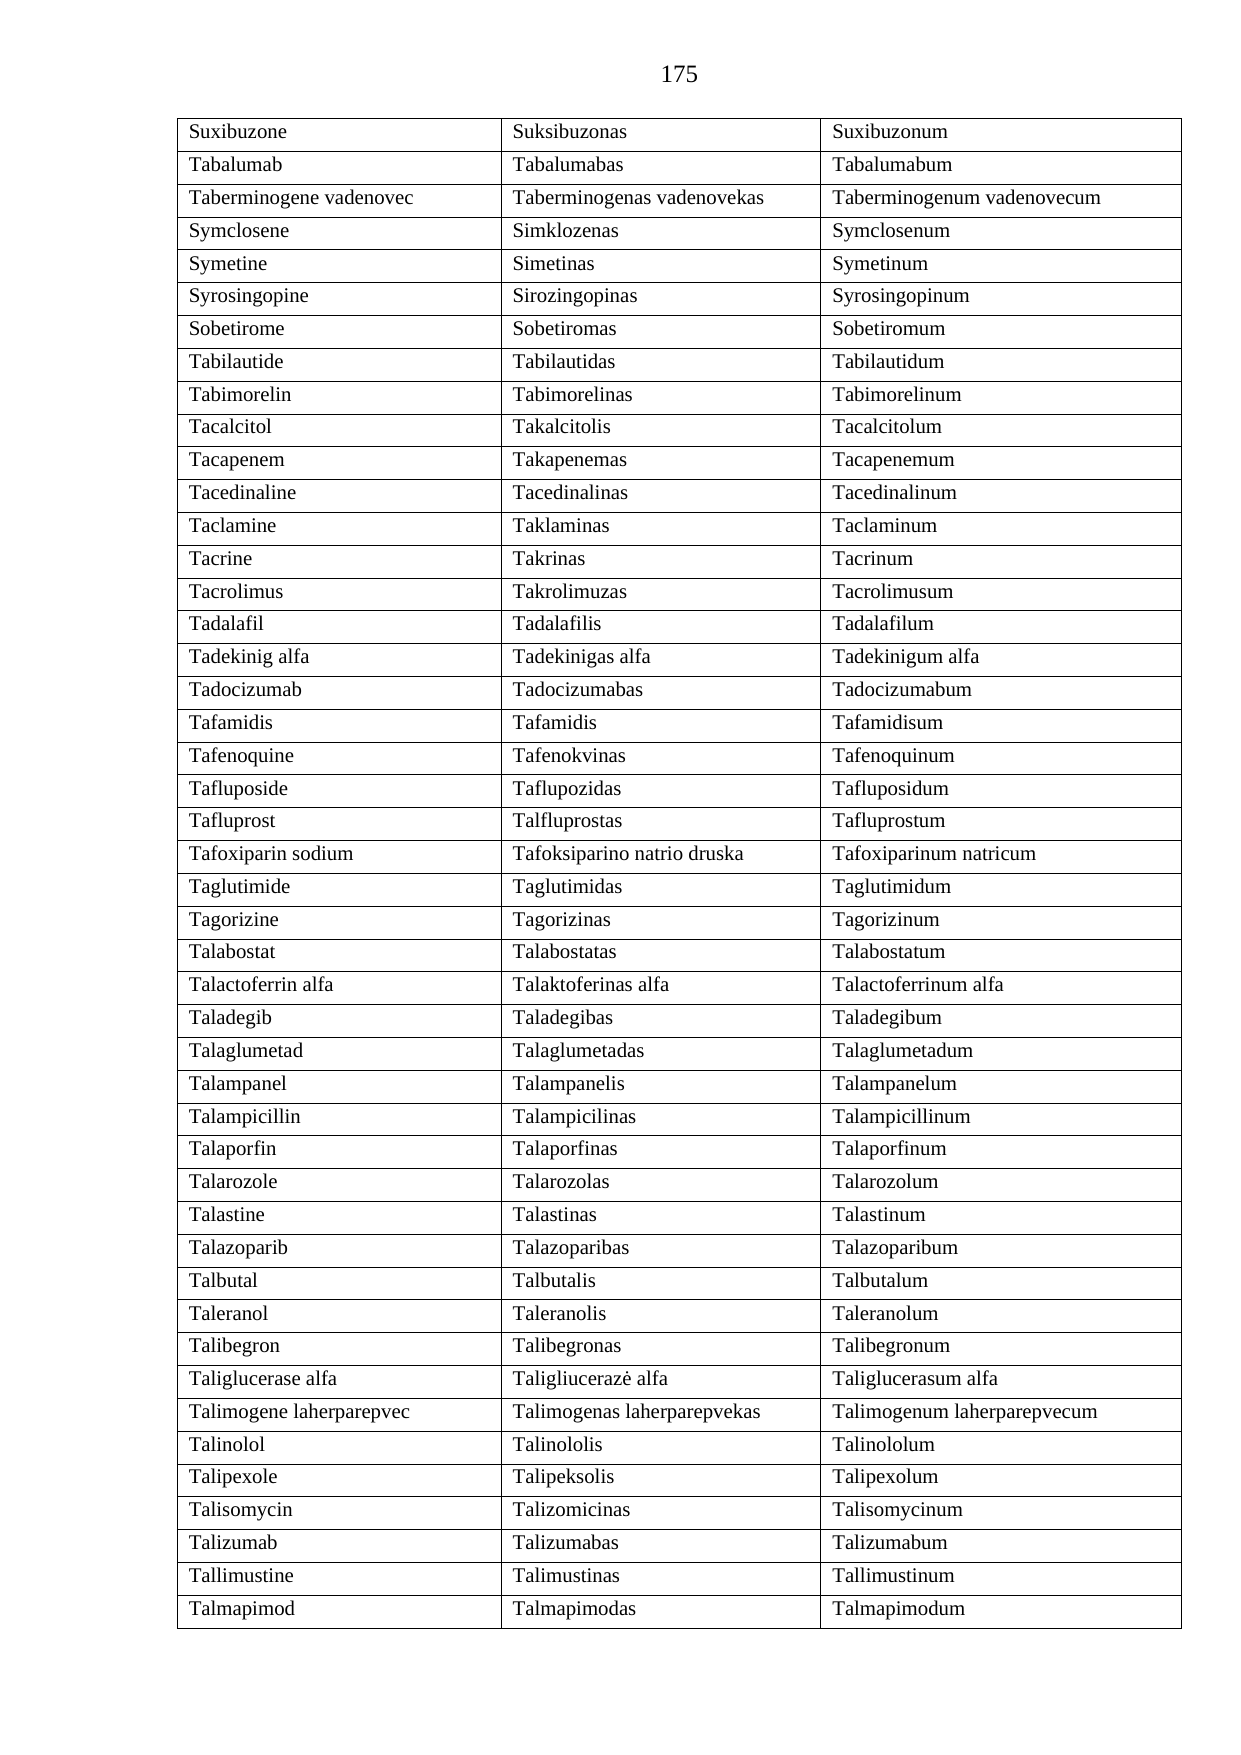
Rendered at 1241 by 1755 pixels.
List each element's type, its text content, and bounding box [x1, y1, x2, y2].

table_cell Talampicillin [178, 1104, 501, 1135]
table_cell Talinololum [821, 1432, 1181, 1463]
table_cell Talastinas [502, 1202, 820, 1234]
table_cell Talaglumetad [178, 1038, 501, 1070]
table_cell Taberminogenas vadenovekas [502, 185, 820, 217]
table_cell Tadocizumabum [821, 677, 1181, 709]
table_cell Talactoferrin alfa [178, 972, 501, 1004]
table_cell Talampicilinas [502, 1104, 820, 1135]
table_cell Talmapimod [178, 1596, 501, 1627]
table_cell Tacapenemum [821, 447, 1181, 479]
table_cell Talinololis [502, 1432, 820, 1463]
table_cell Tacrinum [821, 546, 1181, 577]
table_cell Simetinas [502, 250, 820, 282]
table_cell Talizomicinas [502, 1497, 820, 1529]
table_cell Tagorizine [178, 907, 501, 938]
table_cell Tadocizumabas [502, 677, 820, 709]
table_cell Talactoferrinum alfa [821, 972, 1181, 1004]
table_cell Taleranolis [502, 1300, 820, 1332]
table_cell Talizumabas [502, 1530, 820, 1562]
table_cell Talizumab [178, 1530, 501, 1562]
table_cell Tafoxiparin sodium [178, 841, 501, 873]
table_cell Talizumabum [821, 1530, 1181, 1562]
table_cell Taglutimidum [821, 874, 1181, 906]
table_cell Taleranol [178, 1300, 501, 1332]
table_cell Talabostatas [502, 940, 820, 971]
table_cell Tacrine [178, 546, 501, 577]
table_cell Talisomycinum [821, 1497, 1181, 1529]
table_cell Tacalcitol [178, 415, 501, 446]
table_cell Tafamidis [502, 710, 820, 742]
table_cell Talipeksolis [502, 1465, 820, 1496]
table_cell Talbutal [178, 1268, 501, 1299]
table_cell Tacedinaline [178, 480, 501, 512]
table_cell Sirozingopinas [502, 283, 820, 315]
table_cell Tafluprostum [821, 808, 1181, 840]
table_cell Tabalumab [178, 152, 501, 184]
table_cell Talimogenas laherparepvekas [502, 1399, 820, 1431]
table_cell Tadekinigum alfa [821, 644, 1181, 676]
table_cell Tadocizumab [178, 677, 501, 709]
table_cell Tallimustinum [821, 1563, 1181, 1595]
table_cell Sobetirome [178, 316, 501, 348]
table_cell Taberminogene vadenovec [178, 185, 501, 217]
table_cell Talarozolum [821, 1169, 1181, 1201]
table_cell Talimogene laherparepvec [178, 1399, 501, 1431]
table_cell Talipexole [178, 1465, 501, 1496]
table_cell Taberminogenum vadenovecum [821, 185, 1181, 217]
table_cell Tafluposide [178, 775, 501, 807]
table_cell Tabalumabas [502, 152, 820, 184]
table_cell Tafoxiparinum natricum [821, 841, 1181, 873]
table_cell Tallimustine [178, 1563, 501, 1595]
table_cell Talmapimodum [821, 1596, 1181, 1627]
table_cell Tafluprost [178, 808, 501, 840]
table_cell Talarozolas [502, 1169, 820, 1201]
table_cell Taligliucerazė alfa [502, 1366, 820, 1398]
table_cell Taladegibum [821, 1005, 1181, 1037]
table_cell Tadekinig alfa [178, 644, 501, 676]
table_cell Talastine [178, 1202, 501, 1234]
table_cell Talimustinas [502, 1563, 820, 1595]
table_cell Tabilautidum [821, 349, 1181, 381]
table_cell Talmapimodas [502, 1596, 820, 1627]
table_cell Talazoparib [178, 1235, 501, 1267]
table_cell Tafamidisum [821, 710, 1181, 742]
table_cell Tacrolimus [178, 579, 501, 610]
table_cell Talaktoferinas alfa [502, 972, 820, 1004]
table_cell Symetine [178, 250, 501, 282]
table_cell Tacalcitolum [821, 415, 1181, 446]
table_cell Taclamine [178, 513, 501, 545]
table_cell Tacedinalinum [821, 480, 1181, 512]
table_cell Takrolimuzas [502, 579, 820, 610]
table_cell Tacedinalinas [502, 480, 820, 512]
table_cell Talisomycin [178, 1497, 501, 1529]
table_cell Simklozenas [502, 218, 820, 249]
table_cell Talarozole [178, 1169, 501, 1201]
table_cell Taglutimidas [502, 874, 820, 906]
table_cell Suksibuzonas [502, 119, 820, 151]
table_cell Talipexolum [821, 1465, 1181, 1496]
table_cell Tacrolimusum [821, 579, 1181, 610]
table_cell Tafenoquine [178, 743, 501, 774]
table_cell Talastinum [821, 1202, 1181, 1234]
table_cell Taklaminas [502, 513, 820, 545]
table_cell Taclaminum [821, 513, 1181, 545]
table_cell Talazoparibas [502, 1235, 820, 1267]
table_cell Talfluprostas [502, 808, 820, 840]
table_cell Talampanel [178, 1071, 501, 1102]
table_cell Talibegronum [821, 1333, 1181, 1365]
table_cell Tabimorelinas [502, 382, 820, 413]
table_cell Tadalafil [178, 611, 501, 643]
table_cell Suxibuzone [178, 119, 501, 151]
table_cell Talabostatum [821, 940, 1181, 971]
table_cell Tadekinigas alfa [502, 644, 820, 676]
table_cell Tadalafilum [821, 611, 1181, 643]
table_cell Tafenoquinum [821, 743, 1181, 774]
table_cell Tabimorelin [178, 382, 501, 413]
table_cell Taladegib [178, 1005, 501, 1037]
table_cell Talampanelum [821, 1071, 1181, 1102]
table_cell Talbutalum [821, 1268, 1181, 1299]
table_cell Talaglumetadas [502, 1038, 820, 1070]
table_cell Takalcitolis [502, 415, 820, 446]
table_cell Talbutalis [502, 1268, 820, 1299]
table_cell Tafenokvinas [502, 743, 820, 774]
table_cell Taglutimide [178, 874, 501, 906]
table_cell Talibegron [178, 1333, 501, 1365]
table_cell Talimogenum laherparepvecum [821, 1399, 1181, 1431]
table_cell Syrosingopine [178, 283, 501, 315]
table_cell Takapenemas [502, 447, 820, 479]
table_cell Tafamidis [178, 710, 501, 742]
table_cell Sobetiromas [502, 316, 820, 348]
table_cell Talibegronas [502, 1333, 820, 1365]
table_cell Symclosenum [821, 218, 1181, 249]
table_cell Talampanelis [502, 1071, 820, 1102]
table_cell Talaporfinas [502, 1136, 820, 1168]
table_cell Takrinas [502, 546, 820, 577]
table_cell Talaporfin [178, 1136, 501, 1168]
table_cell Tagorizinum [821, 907, 1181, 938]
table_cell Tadalafilis [502, 611, 820, 643]
table_cell Tabilautide [178, 349, 501, 381]
table_cell Symclosene [178, 218, 501, 249]
table_cell Talabostat [178, 940, 501, 971]
table_cell Tabalumabum [821, 152, 1181, 184]
table_cell Tafluposidum [821, 775, 1181, 807]
table_cell Taladegibas [502, 1005, 820, 1037]
table_cell Tabimorelinum [821, 382, 1181, 413]
table_cell Tagorizinas [502, 907, 820, 938]
table_cell Tafoksiparino natrio druska [502, 841, 820, 873]
table_cell Taleranolum [821, 1300, 1181, 1332]
table_cell Talaporfinum [821, 1136, 1181, 1168]
table_cell Taflupozidas [502, 775, 820, 807]
table_cell Talaglumetadum [821, 1038, 1181, 1070]
table_cell Suxibuzonum [821, 119, 1181, 151]
table_cell Tabilautidas [502, 349, 820, 381]
table_cell Symetinum [821, 250, 1181, 282]
table_cell Syrosingopinum [821, 283, 1181, 315]
table_cell Taliglucerasum alfa [821, 1366, 1181, 1398]
table_cell Talazoparibum [821, 1235, 1181, 1267]
table_cell Talinolol [178, 1432, 501, 1463]
table_cell Taliglucerase alfa [178, 1366, 501, 1398]
table_cell Tacapenem [178, 447, 501, 479]
table_cell Sobetiromum [821, 316, 1181, 348]
table_cell Talampicillinum [821, 1104, 1181, 1135]
